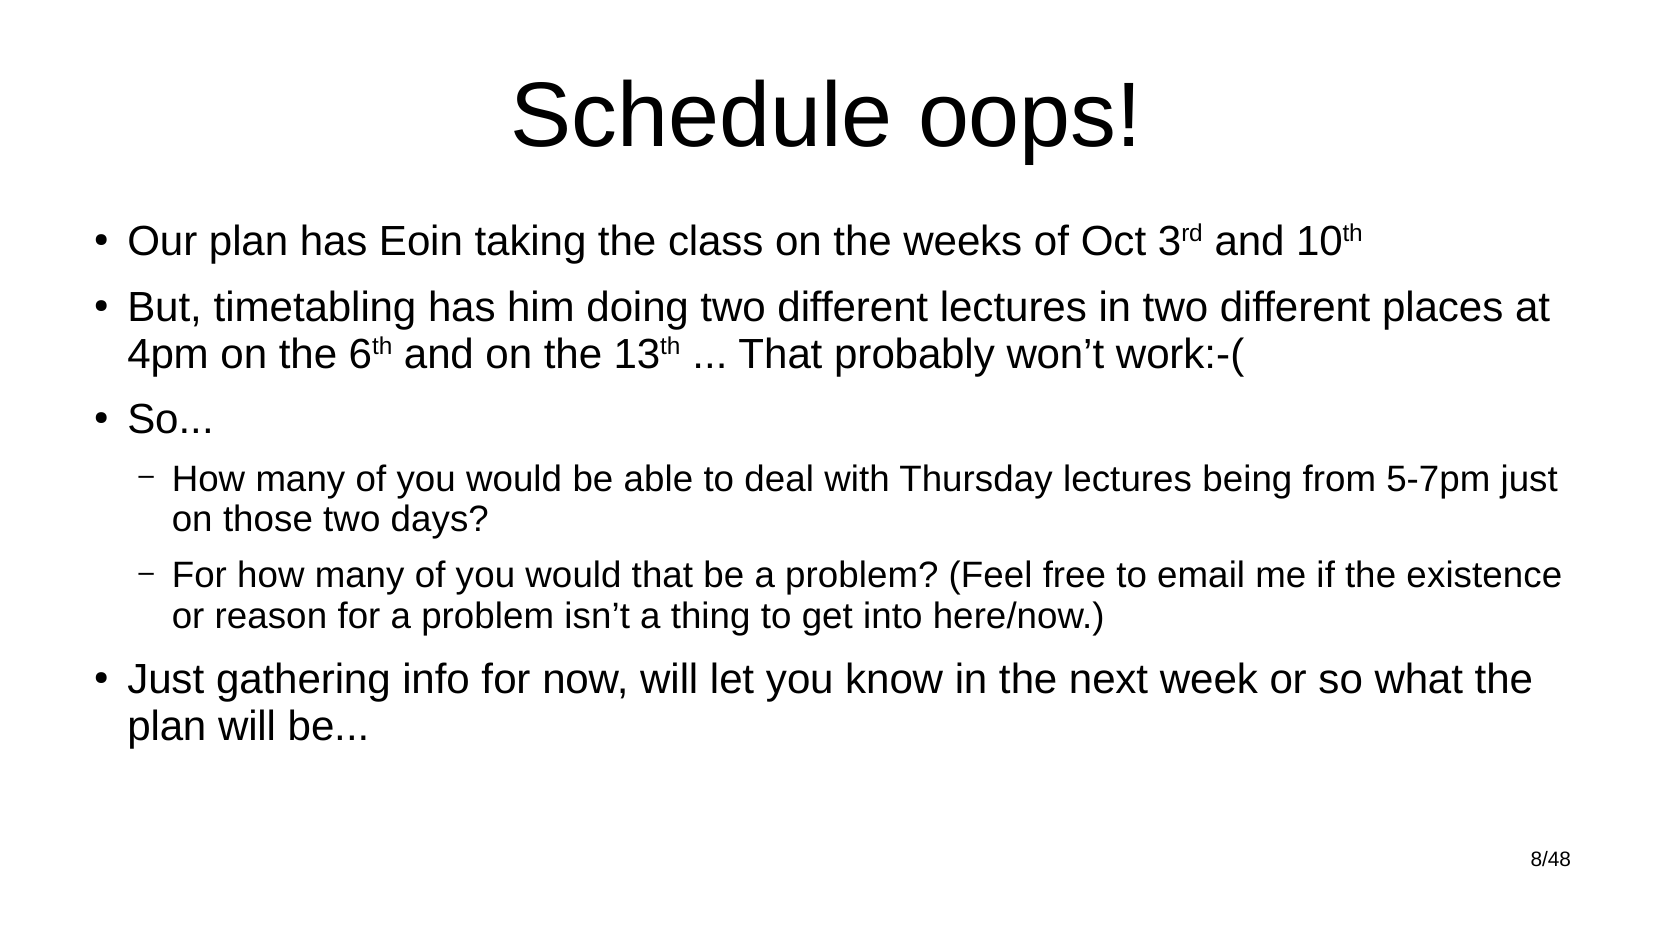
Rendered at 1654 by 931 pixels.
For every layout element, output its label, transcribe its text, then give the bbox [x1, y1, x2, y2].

list Our plan has Eoin taking the class on the weeks of Oct 3rd and 10th But, timetabling has him doing two different lectures in two different places at 4pm on the 6th and on the 13th ... That probably won’t work:-( So... How many of you would be able to deal with Thursday lectures being from 5-7pm just on those two days? For how many of you would that be a problem? (Feel free to email me if the existence or reason for a problem isn’t a thing to get into here/now.) Just gathering info for now, will let you know in the next week or so what the plan will be... [82, 217, 1571, 758]
title Schedule oops! [82, 37, 1571, 193]
